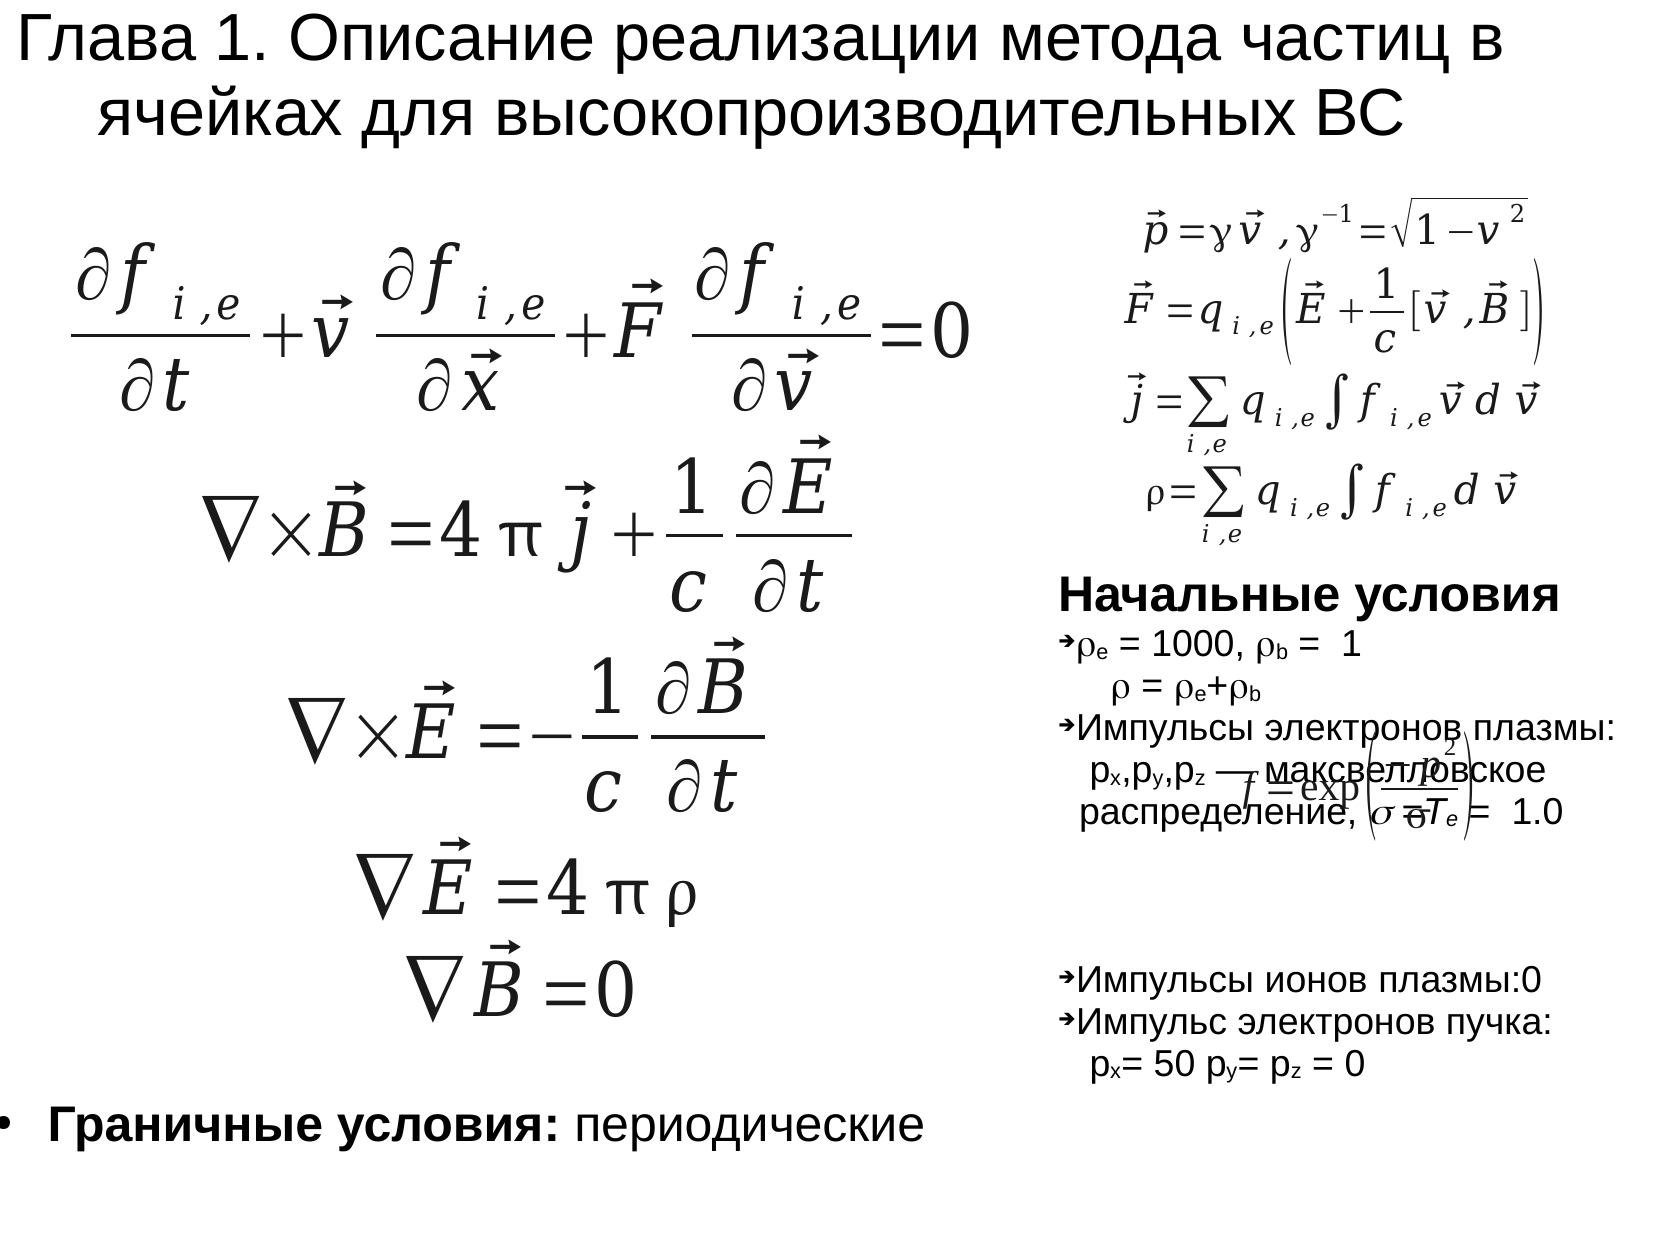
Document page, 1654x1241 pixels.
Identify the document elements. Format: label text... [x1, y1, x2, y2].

list Граничные условия: периодические [0, 1096, 1043, 1241]
chart [1226, 728, 1482, 844]
text_box Глава 1. Описание реализации метода частиц в ячейках для высокопроизводительных ВС [0, 0, 1523, 151]
chart [1115, 196, 1551, 549]
chart [62, 230, 979, 1035]
text_box Начальные условия re = 1000, rb = 1 r = re+rb Импульсы электронов плазмы: px,py,pz — максвелловское распределение, s =Te = 1.0 Импульсы ионов плазмы:0 Импульс электронов пучка: px= 50 py= pz = 0 [1043, 559, 1632, 1241]
